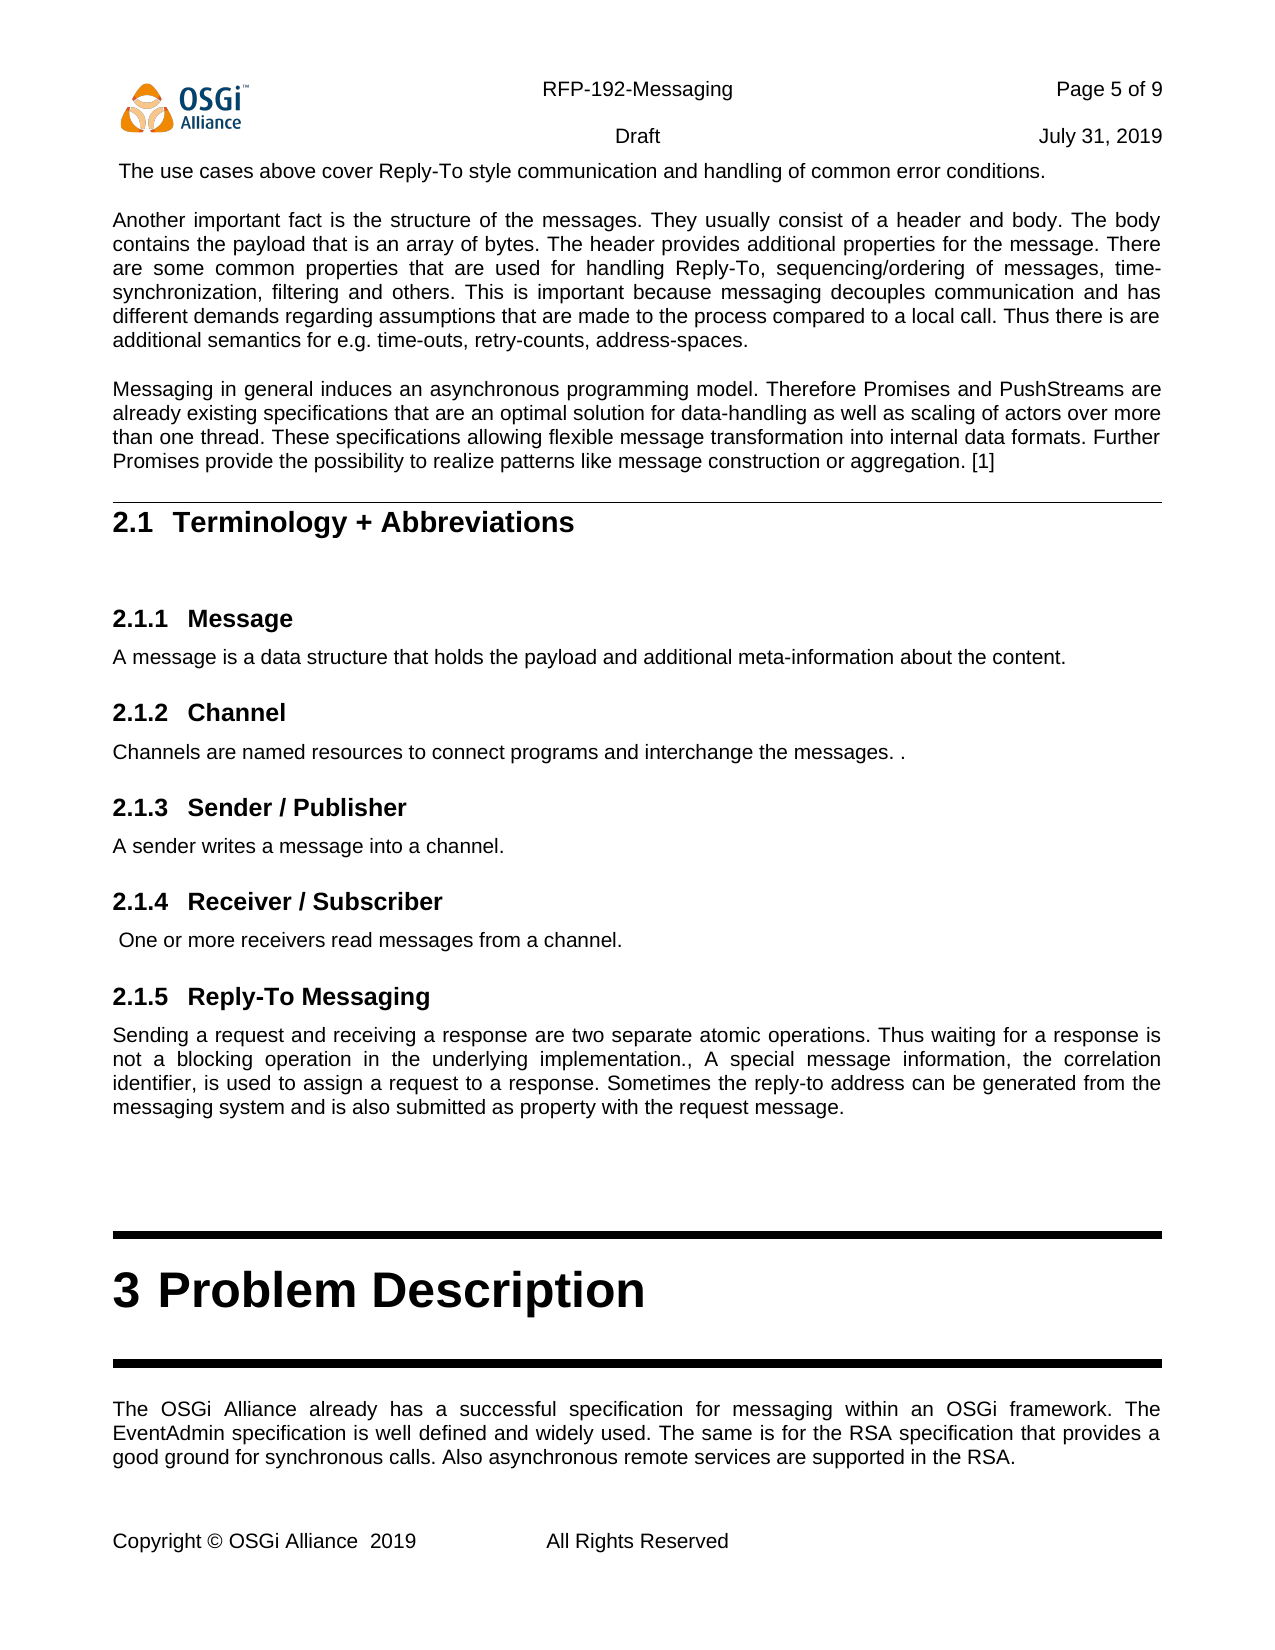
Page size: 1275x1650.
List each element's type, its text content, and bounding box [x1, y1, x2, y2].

text Sending a request and receiving a response are two separate atomic operations. Thus waiting for a response is not a blocking operation in the underlying implementation., A special message information, the correlation identifier, is used to assign a request to a response. Sometimes the reply-to address can be generated from the messaging system and is also submitted as property with the request message. [112, 1023, 1162, 1118]
subtitle Terminology + Abbreviations [112, 503, 1162, 538]
text Messaging in general induces an asynchronous programming model. Therefore Promises and PushStreams are already existing specifications that are an optimal solution for data-handling as well as scaling of actors over more than one thread. These specifications allowing flexible message transformation into internal data formats. Further Promises provide the possibility to realize patterns like message construction or aggregation. [1] [112, 377, 1162, 472]
text Another important fact is the structure of the messages. They usually consist of a header and body. The body contains the payload that is an array of bytes. The header provides additional properties for the message. There are some common properties that are used for handling Reply-To, sequencing/ordering of messages, time-synchronization, filtering and others. This is important because messaging decouples communication and has different demands regarding assumptions that are made to the process compared to a local call. Thus there is are additional semantics for e.g. time-outs, retry-counts, address-spaces. [112, 208, 1162, 352]
subtitle Message [112, 604, 1162, 633]
subtitle Problem Description [112, 1232, 1162, 1368]
subtitle Receiver / Subscriber [112, 887, 1162, 916]
text A message is a data structure that holds the payload and additional meta-information about the content. [112, 645, 1162, 669]
subtitle Reply-To Messaging [112, 981, 1162, 1010]
text A sender writes a message into a channel. [112, 834, 1162, 858]
text Channels are named resources to connect programs and interchange the messages. . [112, 739, 1162, 763]
subtitle Sender / Publisher [112, 793, 1162, 821]
text The use cases above cover Reply-To style communication and handling of common error conditions. [112, 159, 1162, 183]
subtitle Channel [112, 698, 1162, 727]
text One or more receivers read messages from a channel. [112, 928, 1162, 952]
text The OSGi Alliance already has a successful specification for messaging within an OSGi framework. The EventAdmin specification is well defined and widely used. The same is for the RSA specification that provides a good ground for synchronous calls. Also asynchronous remote services are supported in the RSA. [112, 1397, 1162, 1469]
picture [113, 76, 257, 140]
